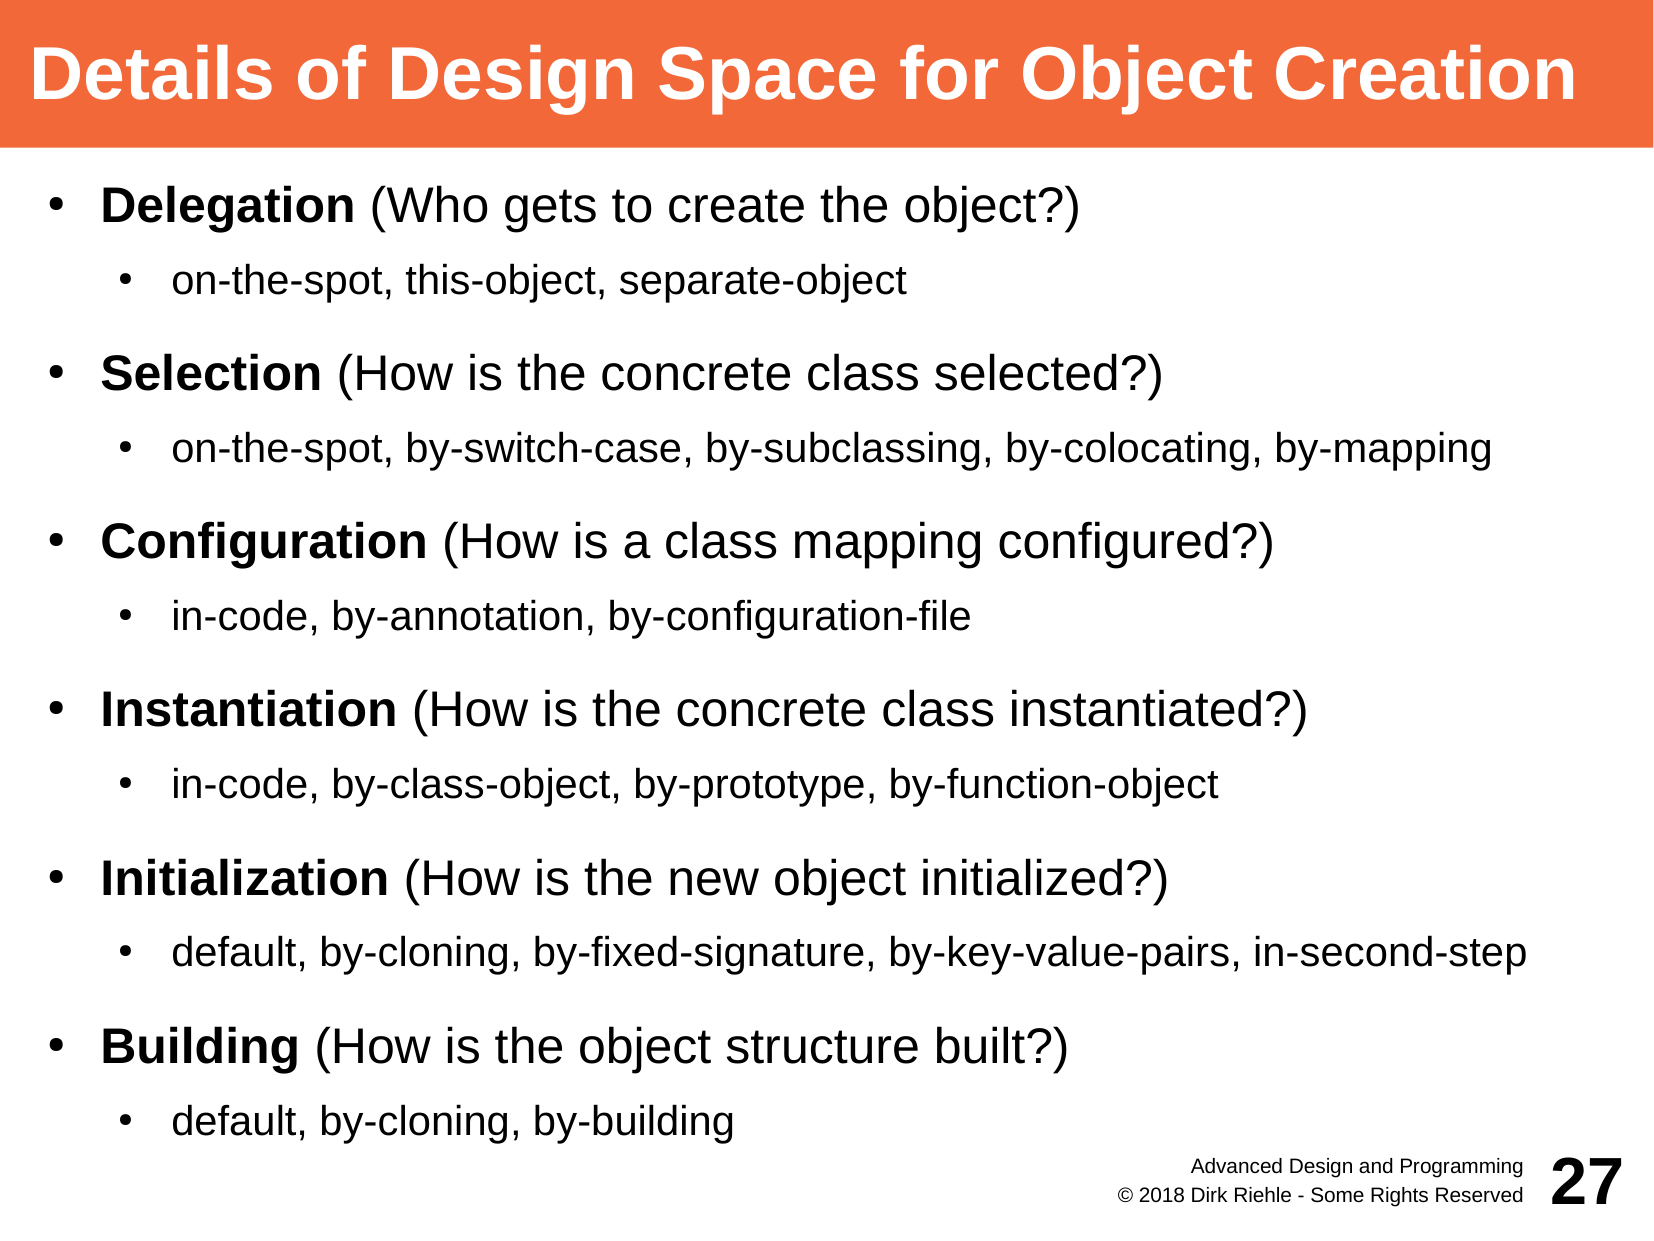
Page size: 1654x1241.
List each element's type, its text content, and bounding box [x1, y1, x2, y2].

title Details of Design Space for Object Creation [0, 0, 1654, 148]
list Delegation (Who gets to create the object?) on-the-spot, this-object, separate-object Selection (How is the concrete class selected?) on-the-spot, by-switch-case, by-subclassing, by-colocating, by-mapping Configuration (How is a class mapping configured?) in-code, by-annotation, by-configuration-file Instantiation (How is the concrete class instantiated?) in-code, by-class-object, by-prototype, by-function-object Initialization (How is the new object initialized?) default, by-cloning, by-fixed-signature, by-key-value-pairs, in-second-step Building (How is the object structure built?) default, by-cloning, by-building [29, 177, 1625, 1063]
